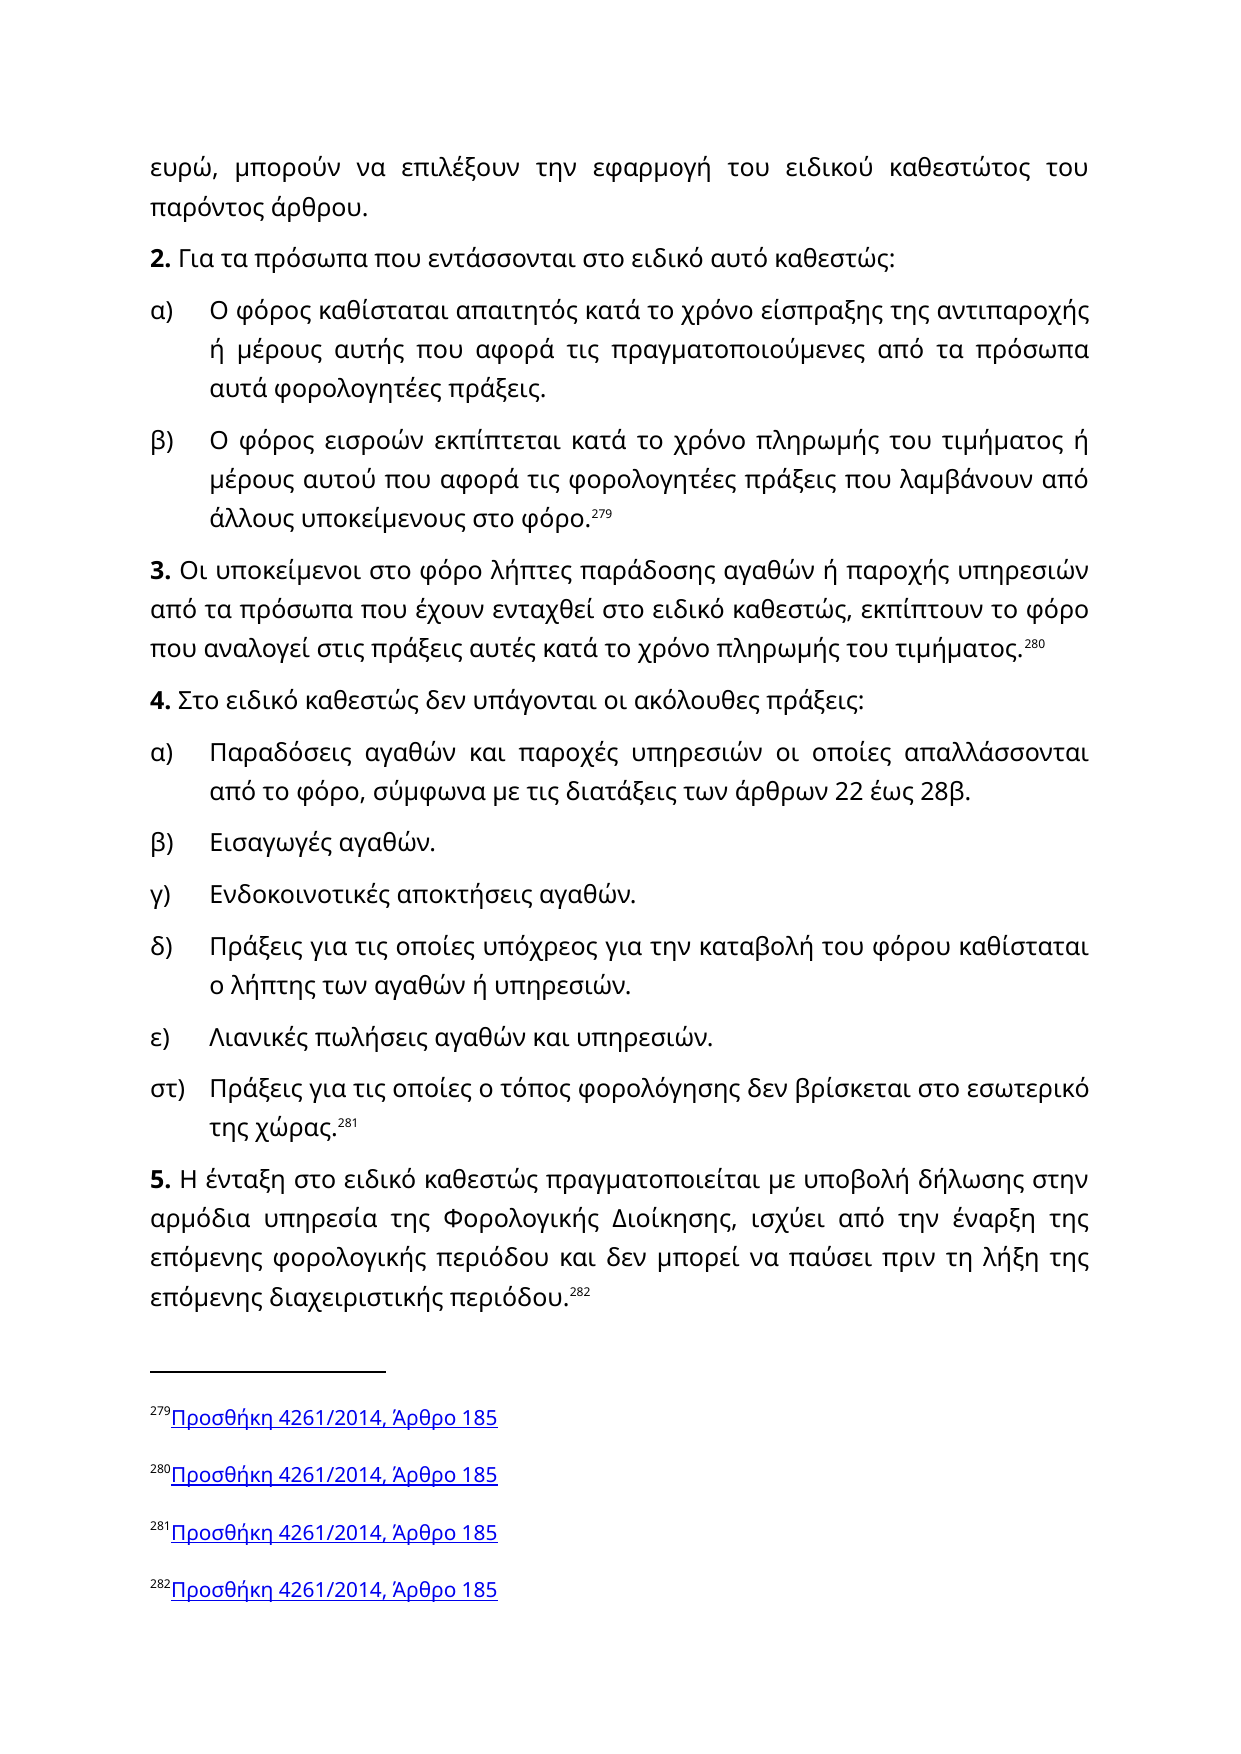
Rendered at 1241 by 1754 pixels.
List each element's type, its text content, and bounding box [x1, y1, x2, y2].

text Προσθήκη 4261/2014, Άρθρο 185 [150, 1460, 1090, 1489]
text Προσθήκη 4261/2014, Άρθρο 185 [150, 1518, 1090, 1546]
text 5. Η ένταξη στο ειδικό καθεστώς πραγματοποιείται με υποβολή δήλωσης στην αρμόδια υπηρεσία της Φορολογικής Διοίκησης, ισχύει από την έναρξη της επόμενης φορολογικής περιόδου και δεν μπορεί να παύσει πριν τη λήξη της επόμενης διαχειριστικής περιόδου. [150, 1162, 1090, 1313]
list δ) Πράξεις για τις οποίες υπόχρεος για την καταβολή του φόρου καθίσταται ο λήπτης των αγαθών ή υπηρεσιών. [150, 928, 1090, 1002]
list α) Παραδόσεις αγαθών και παροχές υπηρεσιών οι οποίες απαλλάσσονται από το φόρο, σύμφωνα με τις διατάξεις των άρθρων 22 έως 28β. [150, 734, 1090, 807]
text 4. Στο ειδικό καθεστώς δεν υπάγονται οι ακόλουθες πράξεις: [150, 682, 1090, 717]
text 3. Οι υποκείμενοι στο φόρο λήπτες παράδοσης αγαθών ή παροχής υπηρεσιών από τα πρόσωπα που έχουν ενταχθεί στο ειδικό καθεστώς, εκπίπτουν το φόρο που αναλογεί στις πράξεις αυτές κατά το χρόνο πληρωμής του τιμήματος. [150, 552, 1090, 665]
text Προσθήκη 4261/2014, Άρθρο 185 [150, 1576, 1090, 1604]
list β) Ο φόρος εισροών εκπίπτεται κατά το χρόνο πληρωμής του τιμήματος ή μέρους αυτού που αφορά τις φορολογητέες πράξεις που λαμβάνουν από άλλους υποκείμενους στο φόρο. [150, 422, 1090, 535]
list β) Εισαγωγές αγαθών. [150, 825, 1090, 859]
list ε) Λιανικές πωλήσεις αγαθών και υπηρεσιών. [150, 1019, 1090, 1053]
list γ) Ενδοκοινοτικές αποκτήσεις αγαθών. [150, 877, 1090, 911]
list στ) Πράξεις για τις οποίες ο τόπος φορολόγησης δεν βρίσκεται στο εσωτερικό της χώρας. [150, 1071, 1090, 1144]
text ευρώ, μπορούν να επιλέξουν την εφαρμογή του ειδικού καθεστώτος του παρόντος άρθρου. [150, 150, 1090, 223]
text Προσθήκη 4261/2014, Άρθρο 185 [150, 1403, 1090, 1431]
list α) Ο φόρος καθίσταται απαιτητός κατά το χρόνο είσπραξης της αντιπαροχής ή μέρους αυτής που αφορά τις πραγματοποιούμενες από τα πρόσωπα αυτά φορολογητέες πράξεις. [150, 292, 1090, 405]
text 2. Για τα πρόσωπα που εντάσσονται στο ειδικό αυτό καθεστώς: [150, 241, 1090, 275]
